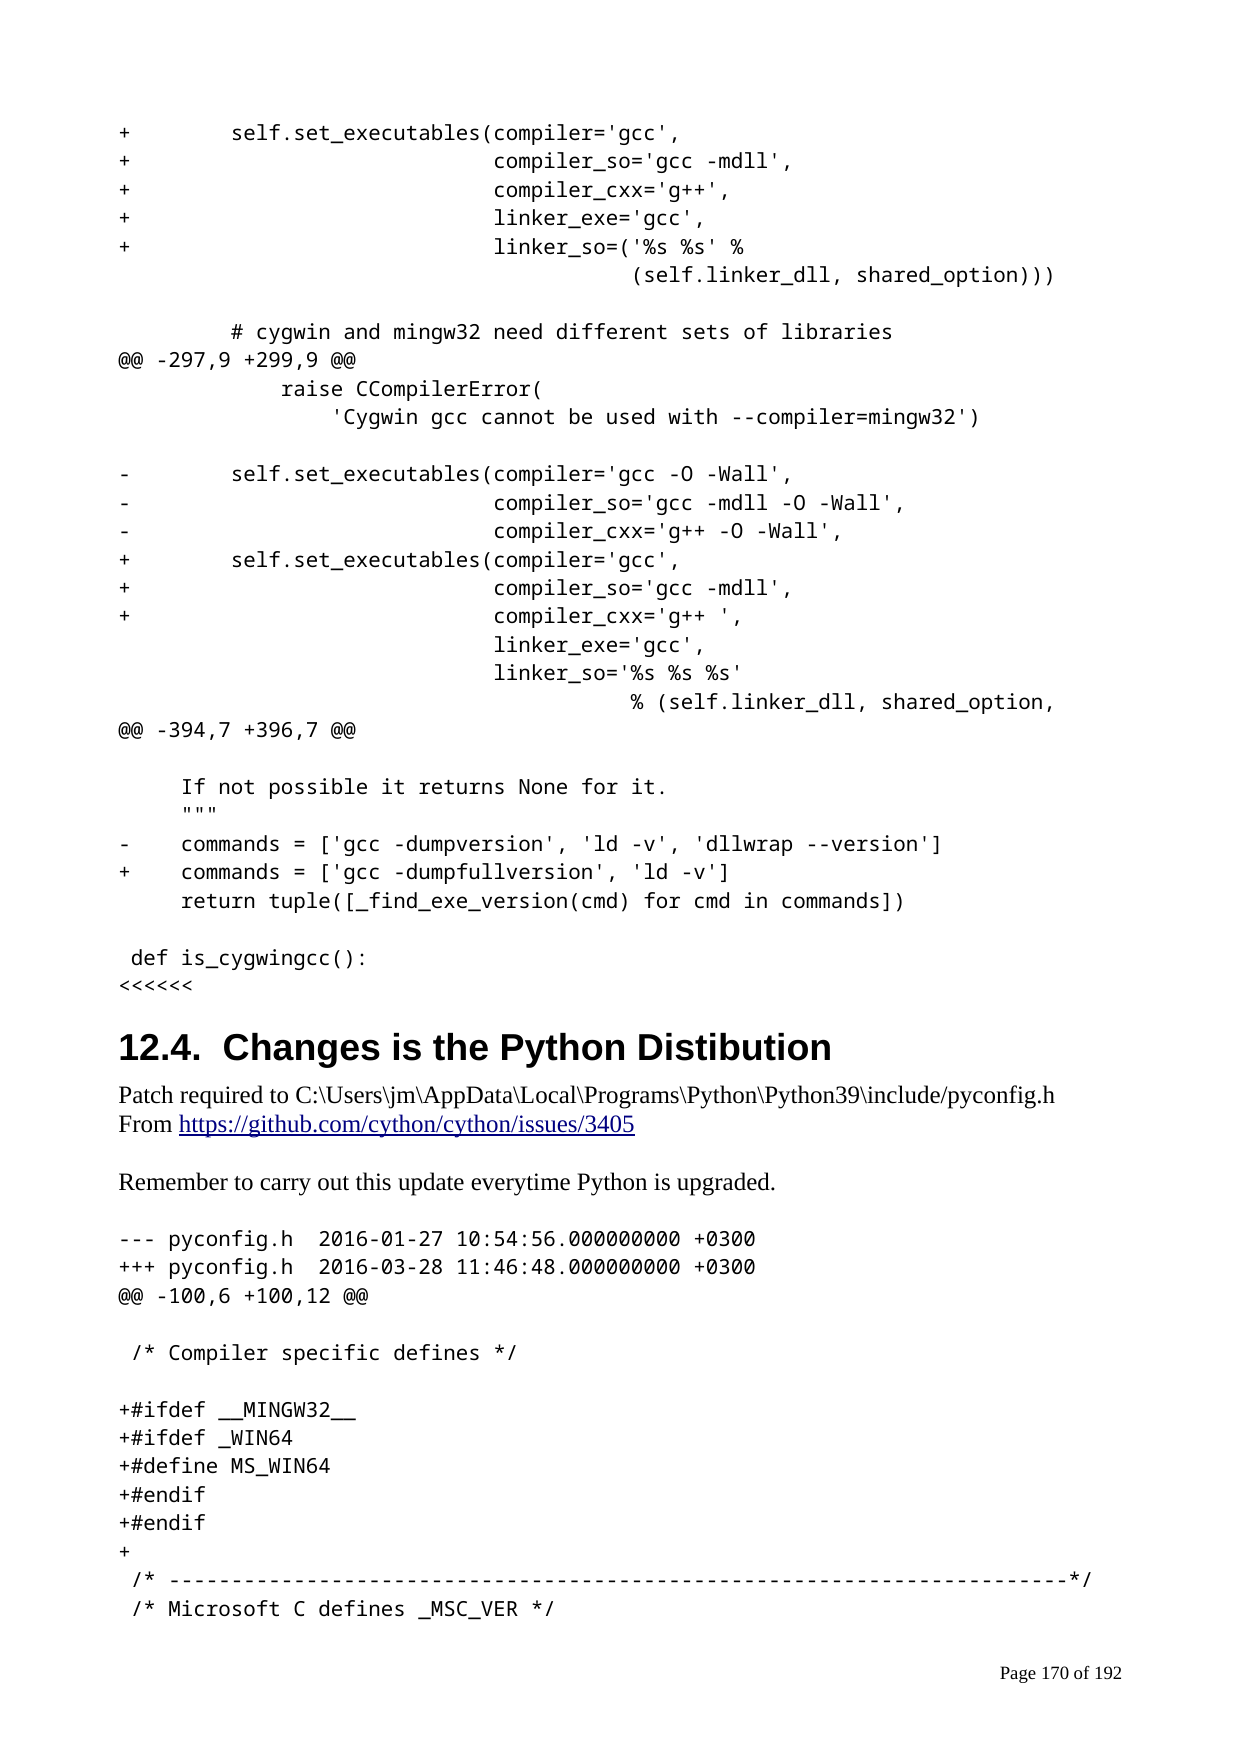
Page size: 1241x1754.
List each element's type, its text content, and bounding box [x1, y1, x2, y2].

text - compiler_so='gcc -mdll -O -Wall', [118, 488, 1122, 516]
text def is_cygwingcc(): [118, 943, 1122, 971]
text - compiler_cxx='g++ -O -Wall', [118, 516, 1122, 545]
text Patch required to C:\Users\jm\AppData\Local\Programs\Python\Python39\include/pyconfig.h [118, 1080, 1122, 1109]
text linker_exe='gcc', [118, 630, 1122, 658]
text /* Microsoft C defines _MSC_VER */ [118, 1594, 1122, 1622]
text --- pyconfig.h 2016-01-27 10:54:56.000000000 +0300 [118, 1224, 1122, 1252]
text linker_so='%s %s %s' [118, 658, 1122, 687]
text + commands = ['gcc -dumpfullversion', 'ld -v'] [118, 857, 1122, 886]
text Remember to carry out this update everytime Python is upgraded. [118, 1167, 1122, 1195]
text If not possible it returns None for it. [118, 772, 1122, 801]
text @@ -297,9 +299,9 @@ [118, 346, 1122, 374]
text +#endif [118, 1480, 1122, 1508]
text <<<<<< [118, 971, 1122, 1000]
text @@ -394,7 +396,7 @@ [118, 715, 1122, 744]
text """ [118, 801, 1122, 829]
text # cygwin and mingw32 need different sets of libraries [118, 317, 1122, 346]
text +#endif [118, 1508, 1122, 1537]
text + compiler_so='gcc -mdll', [118, 573, 1122, 602]
text +#ifdef _WIN64 [118, 1423, 1122, 1452]
text /* ------------------------------------------------------------------------*/ [118, 1565, 1122, 1594]
text % (self.linker_dll, shared_option, [118, 687, 1122, 715]
text + compiler_cxx='g++ ', [118, 602, 1122, 630]
text (self.linker_dll, shared_option))) [118, 260, 1122, 289]
text return tuple([_find_exe_version(cmd) for cmd in commands]) [118, 886, 1122, 914]
text raise CCompilerError( [118, 374, 1122, 402]
text + self.set_executables(compiler='gcc', [118, 545, 1122, 573]
text +++ pyconfig.h 2016-03-28 11:46:48.000000000 +0300 [118, 1252, 1122, 1281]
text + compiler_cxx='g++', [118, 175, 1122, 203]
text From https://github.com/cython/cython/issues/3405 [118, 1109, 1122, 1138]
subtitle Changes is the Python Distibution [118, 1025, 1122, 1068]
text - self.set_executables(compiler='gcc -O -Wall', [118, 459, 1122, 488]
text - commands = ['gcc -dumpversion', 'ld -v', 'dllwrap --version'] [118, 829, 1122, 857]
text + [118, 1537, 1122, 1565]
text + compiler_so='gcc -mdll', [118, 147, 1122, 175]
text 'Cygwin gcc cannot be used with --compiler=mingw32') [118, 402, 1122, 431]
text @@ -100,6 +100,12 @@ [118, 1281, 1122, 1309]
text + linker_exe='gcc', [118, 203, 1122, 232]
text + linker_so=('%s %s' % [118, 232, 1122, 260]
text /* Compiler specific defines */ [118, 1338, 1122, 1366]
text +#ifdef __MINGW32__ [118, 1395, 1122, 1423]
text + self.set_executables(compiler='gcc', [118, 118, 1122, 147]
text +#define MS_WIN64 [118, 1452, 1122, 1480]
